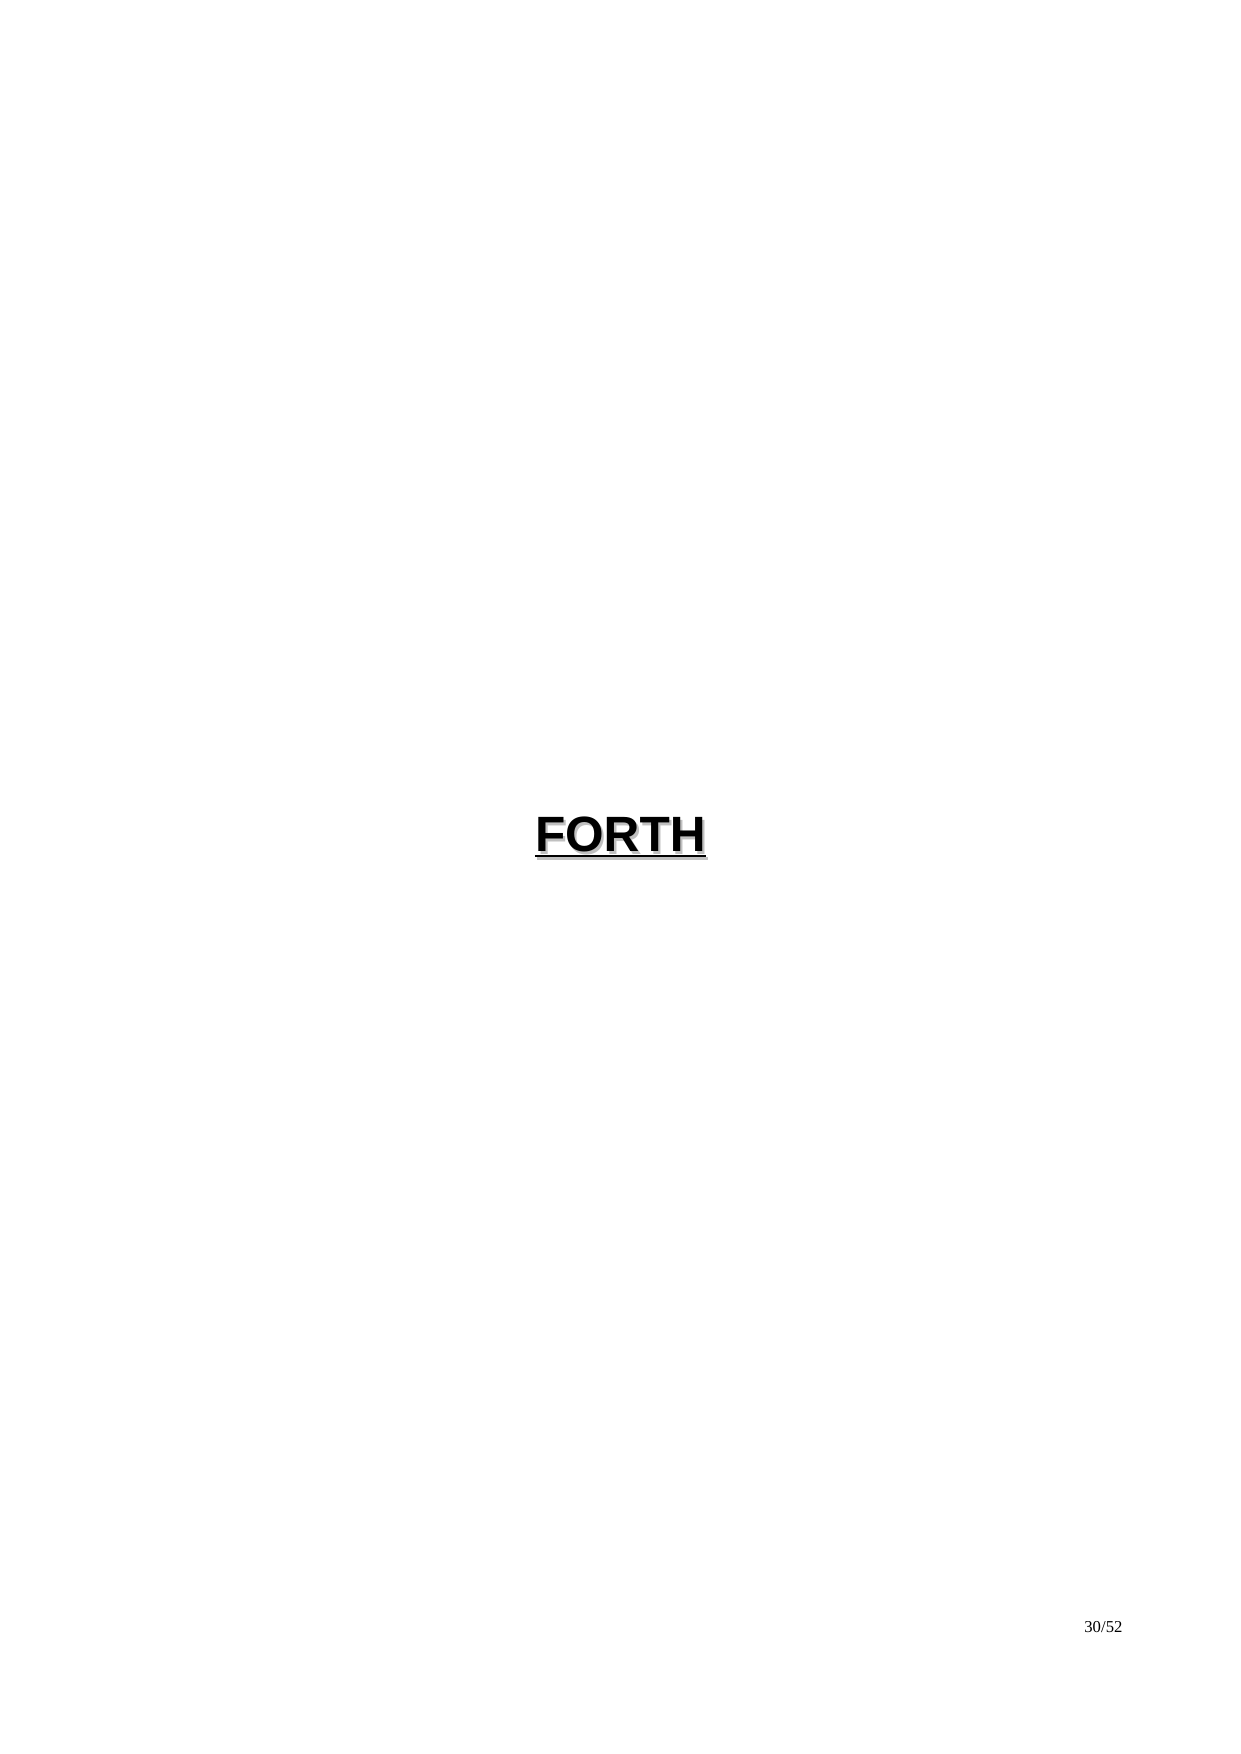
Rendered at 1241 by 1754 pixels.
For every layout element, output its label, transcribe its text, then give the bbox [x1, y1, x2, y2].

subtitle FORTH [118, 805, 1122, 862]
